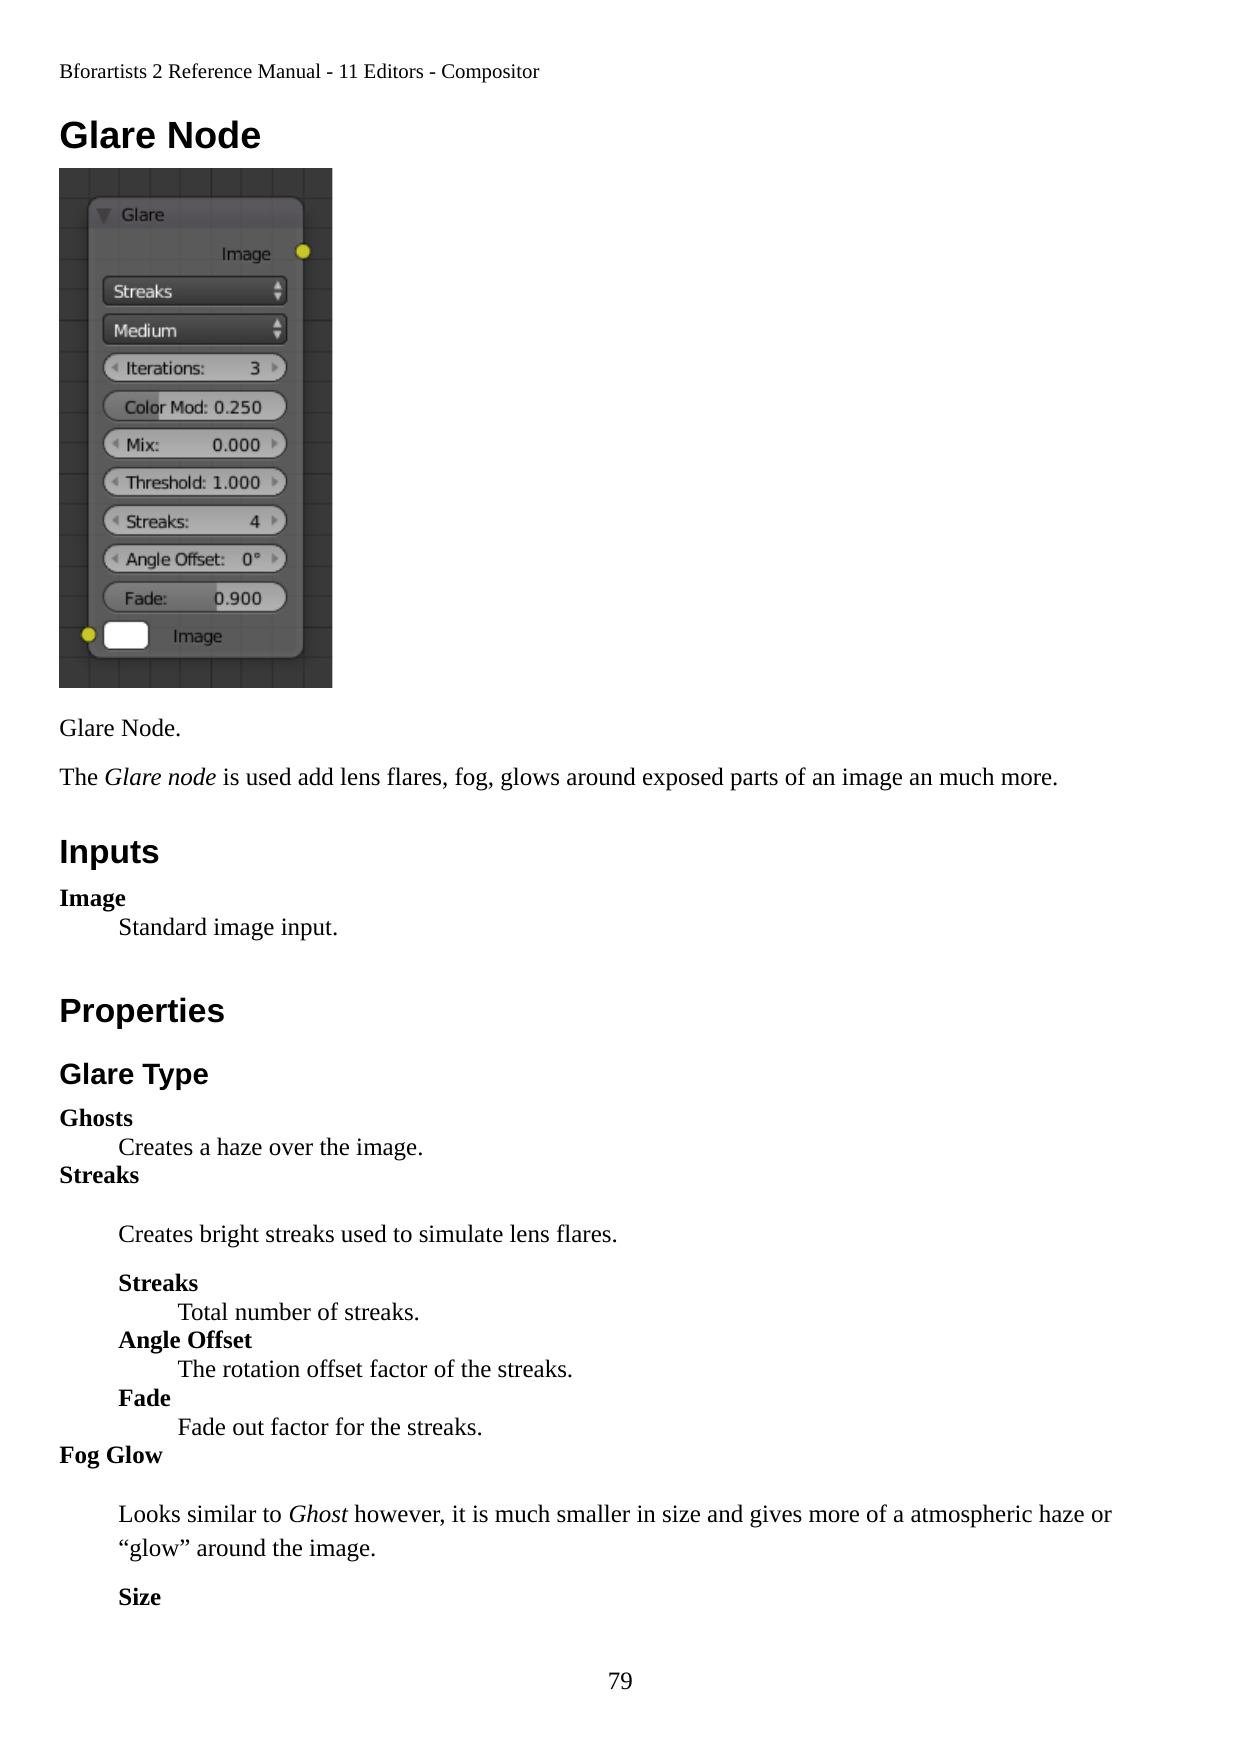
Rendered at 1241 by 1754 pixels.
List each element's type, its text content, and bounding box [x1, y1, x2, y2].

text Glare Node. [59, 713, 1181, 742]
list The rotation offset factor of the streaks. [177, 1354, 1181, 1383]
subtitle Glare Type [59, 1057, 1181, 1091]
list Fade out factor for the streaks. [177, 1412, 1181, 1440]
subtitle Fade [118, 1383, 1181, 1412]
subtitle Streaks [118, 1268, 1181, 1297]
list Total number of streaks. [177, 1297, 1181, 1325]
subtitle Streaks [59, 1161, 1181, 1189]
subtitle Size [118, 1582, 1181, 1611]
subtitle Glare Node [59, 113, 1181, 156]
subtitle Angle Offset [118, 1325, 1181, 1354]
subtitle Image [59, 883, 1181, 912]
text Looks similar to Ghost however, it is much smaller in size and gives more of a atmospheric haze or “glow” around the image. [118, 1499, 1181, 1562]
subtitle Fog Glow [59, 1440, 1181, 1469]
text Creates bright streaks used to simulate lens flares. [118, 1219, 1181, 1248]
picture [59, 168, 333, 688]
subtitle Ghosts [59, 1103, 1181, 1132]
text The Glare node is used add lens flares, fog, glows around exposed parts of an image an much more. [59, 762, 1181, 791]
list Creates a haze over the image. [118, 1132, 1181, 1161]
subtitle Inputs [59, 832, 1181, 871]
subtitle Properties [59, 991, 1181, 1030]
list Standard image input. [118, 912, 1181, 941]
